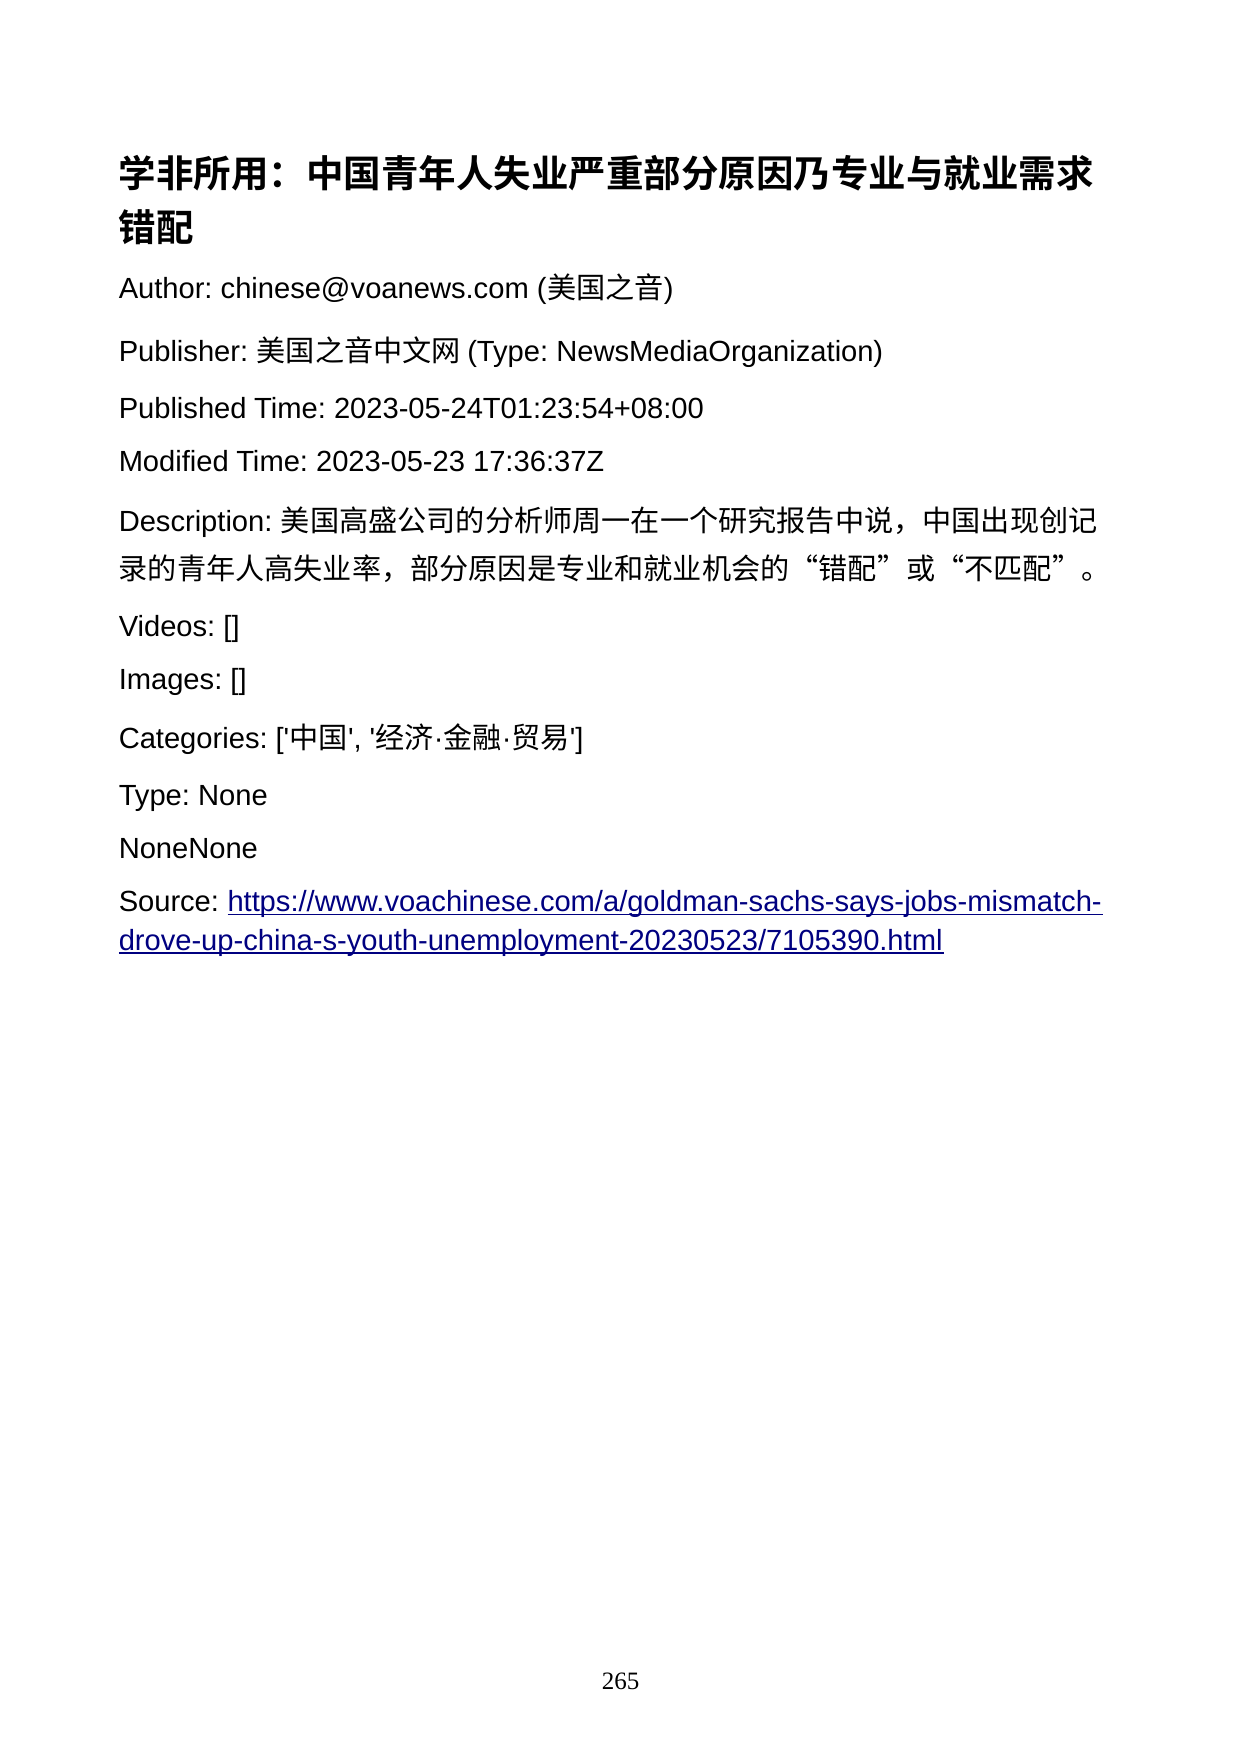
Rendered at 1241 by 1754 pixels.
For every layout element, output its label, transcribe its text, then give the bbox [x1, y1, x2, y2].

subtitle 学非所用：中国青年人失业严重部分原因乃专业与就业需求错配 [118, 143, 1122, 252]
text Images: [] [118, 662, 1122, 695]
text Source: https://www.voachinese.com/a/goldman-sachs-says-jobs-mismatch-drove-up-china-s-youth-unemployment-20230523/7105390.html [118, 884, 1122, 956]
text Author: chinese@voanews.com (美国之音) [118, 264, 1122, 307]
text NoneNone [118, 831, 1122, 865]
text Videos: [] [118, 609, 1122, 642]
text Description: 美国高盛公司的分析师周一在一个研究报告中说，中国出现创记录的青年人高失业率，部分原因是专业和就业机会的“错配”或“不匹配”。 [118, 497, 1122, 588]
text Type: None [118, 778, 1122, 812]
text Modified Time: 2023-05-23 17:36:37Z [118, 444, 1122, 477]
text Published Time: 2023-05-24T01:23:54+08:00 [118, 391, 1122, 424]
text Publisher: 美国之音中文网 (Type: NewsMediaOrganization) [118, 328, 1122, 370]
text Categories: ['中国', '经济·金融·贸易'] [118, 715, 1122, 757]
